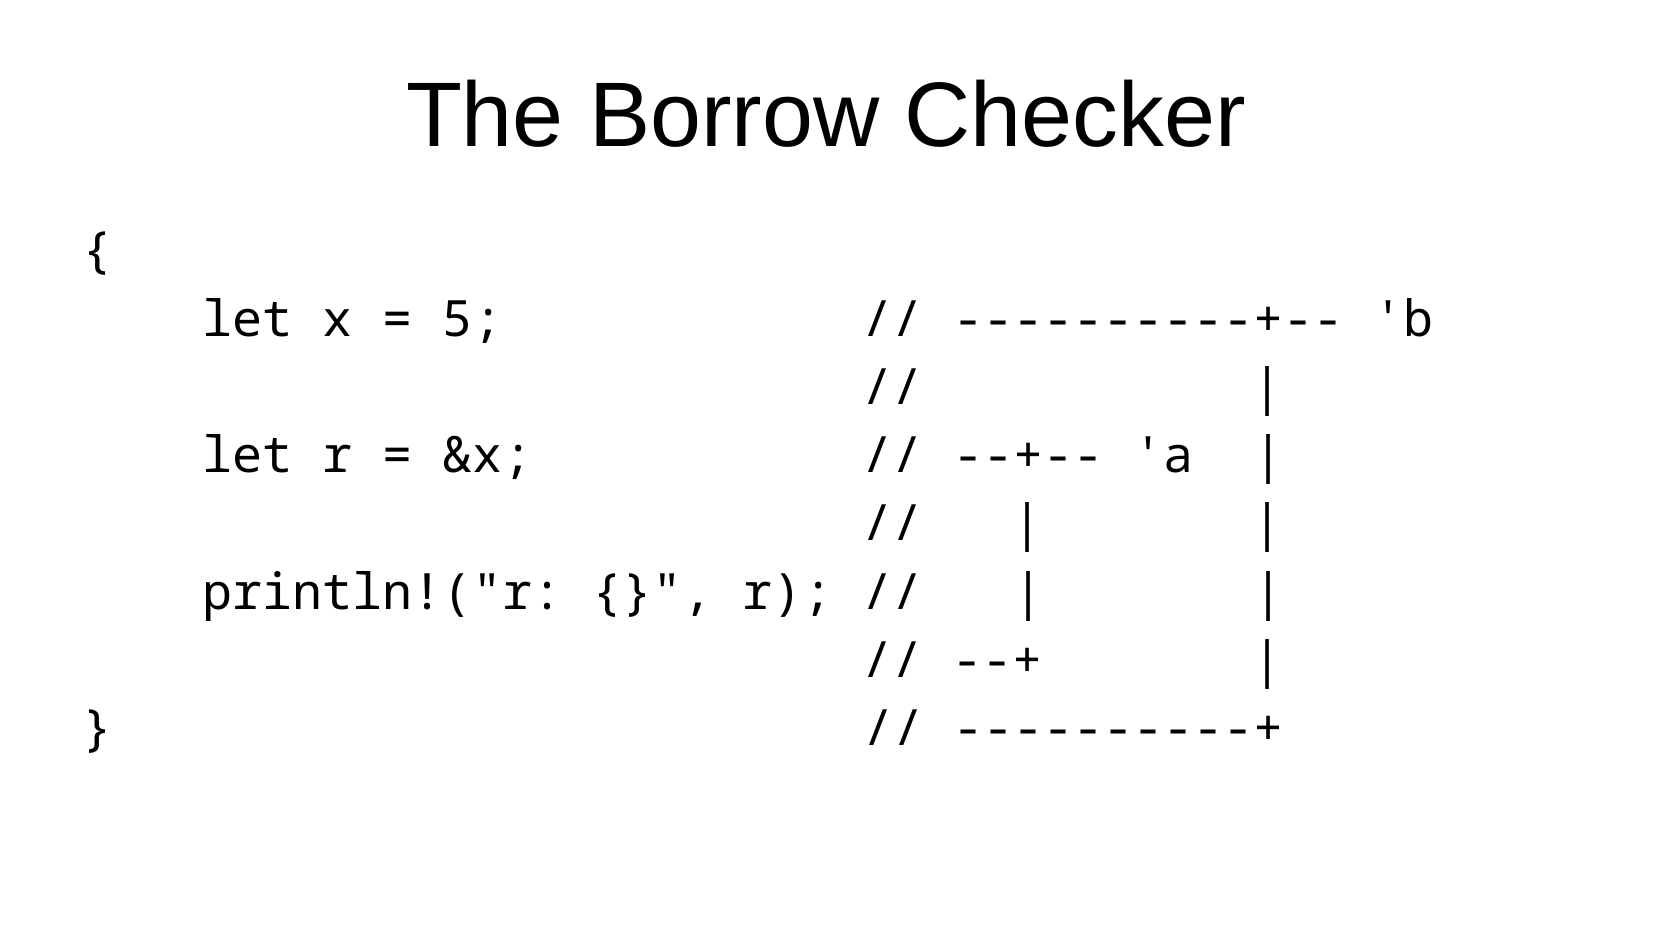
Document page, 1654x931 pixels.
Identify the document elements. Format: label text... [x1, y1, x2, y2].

subtitle { let x = 5; // ----------+-- 'b // | let r = &x; // --+-- 'a | // | | println!("r: {}", r); // | | // --+ | } // ----------+ [82, 113, 1571, 862]
title The Borrow Checker [82, 37, 1571, 113]
